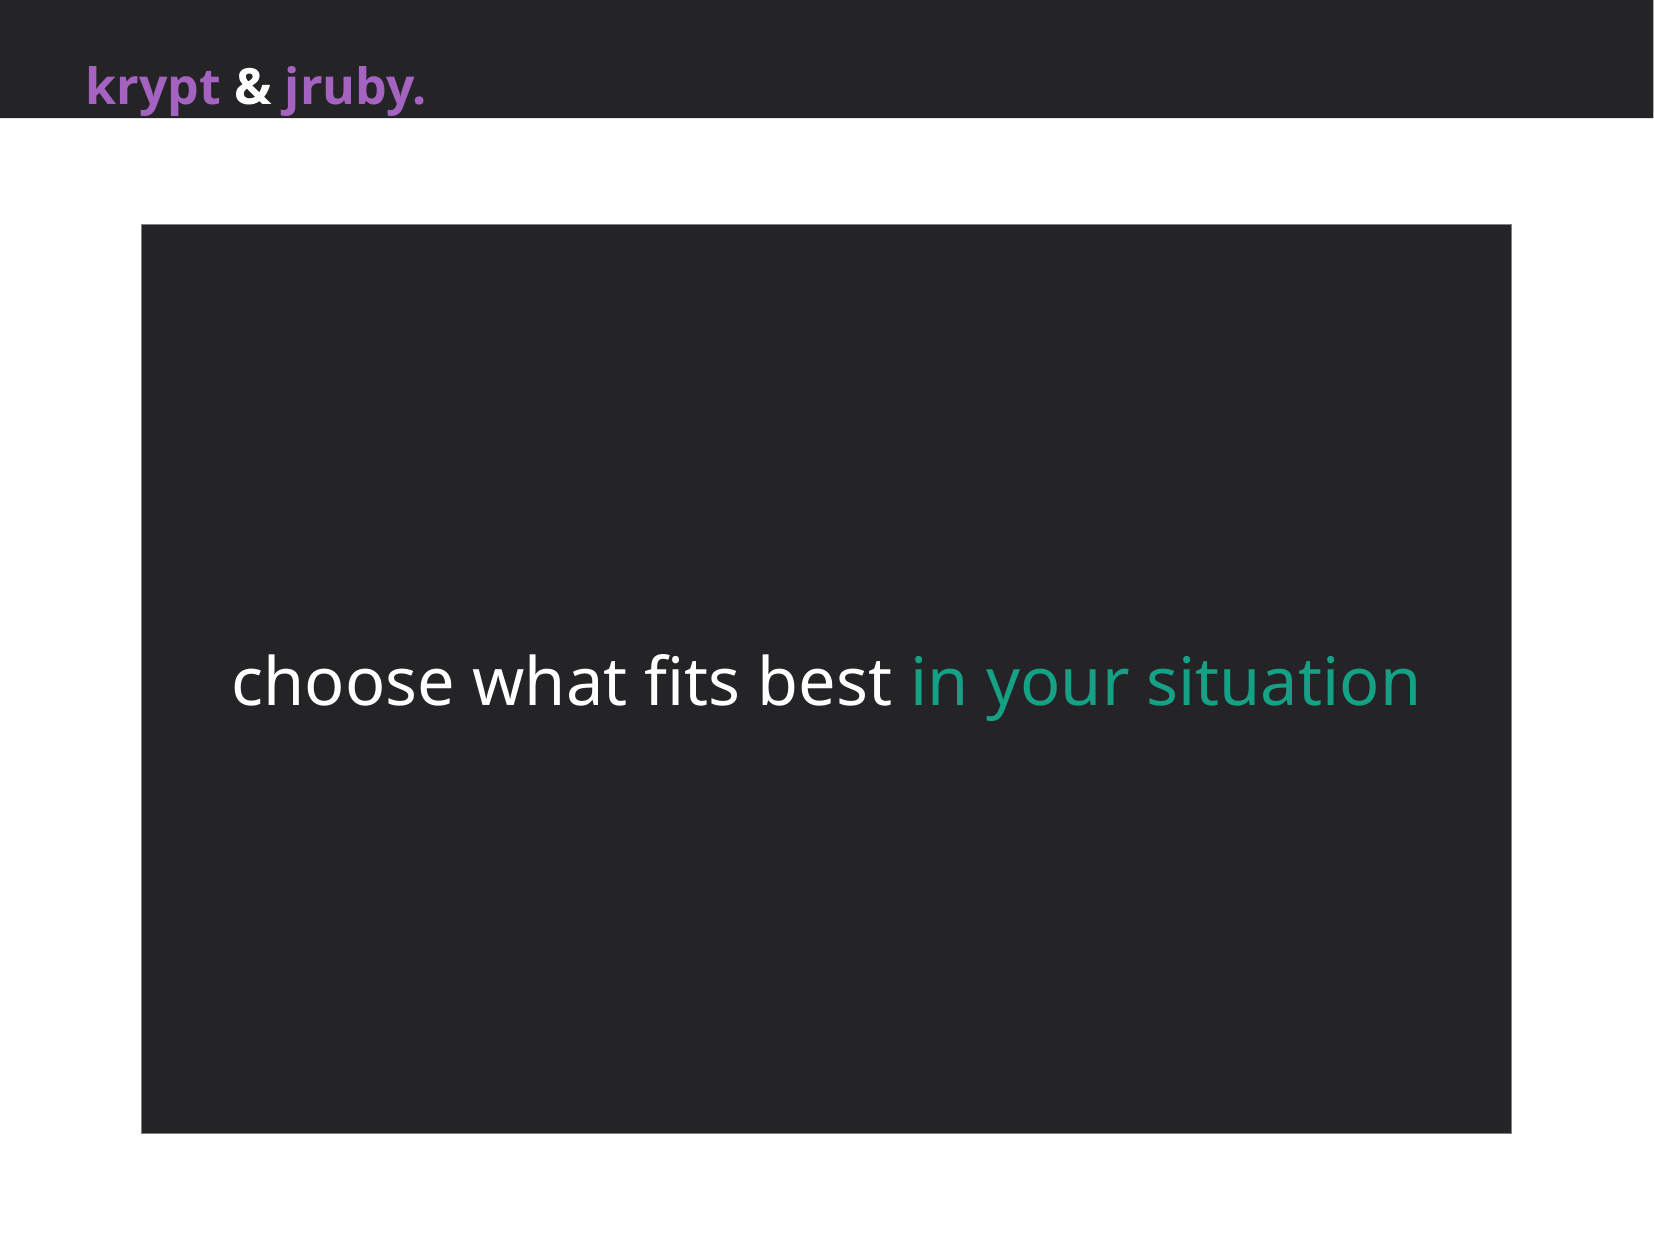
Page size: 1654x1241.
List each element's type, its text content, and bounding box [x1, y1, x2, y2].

text_box choose what fits best in your situation [141, 224, 1512, 1134]
text_box [0, 0, 1654, 119]
text_box [165, 531, 1441, 1087]
text_box krypt & jruby. [70, 43, 1359, 119]
